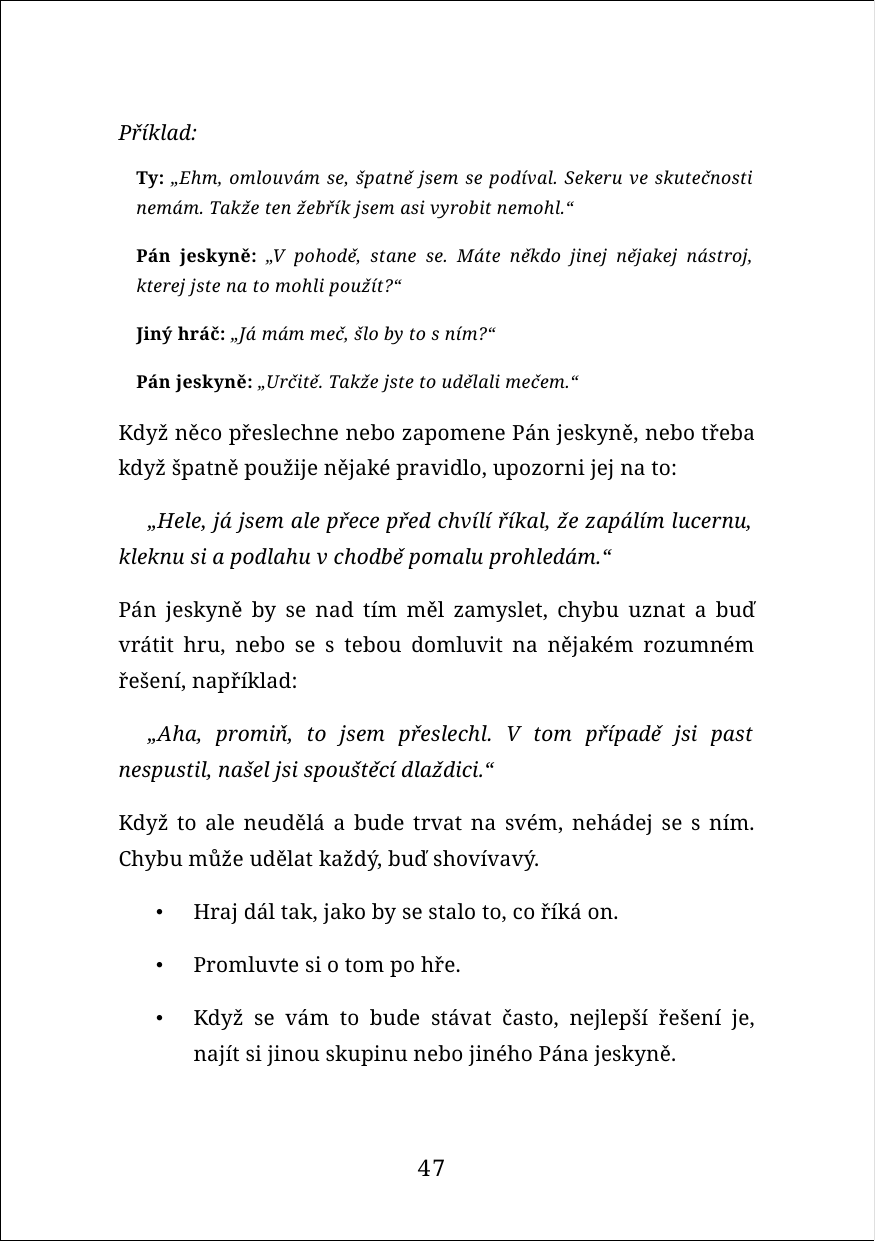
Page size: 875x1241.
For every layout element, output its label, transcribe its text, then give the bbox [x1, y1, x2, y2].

text Pán jeskyně: „Určitě. Takže jste to udělali mečem.“ [136, 370, 756, 394]
list Když se vám to bude stávat často, nejlepší řešení je, najít si jinou skupinu nebo jiného Pána jeskyně. [156, 1003, 756, 1067]
list Promluvte si o tom po hře. [156, 950, 756, 978]
text Příklad: [118, 118, 756, 147]
text Pán jeskyně: „V pohodě, stane se. Máte někdo jinej nějakej nástroj, kterej jste na to mohli použít?“ [136, 244, 756, 298]
text Ty: „Ehm, omlouvám se, špatně jsem se podíval. Sekeru ve skutečnosti nemám. Takže ten žebřík jsem asi vyrobit nemohl.“ [136, 166, 756, 220]
text Pán jeskyně by se nad tím měl zamyslet, chybu uznat a buď vrátit hru, nebo se s tebou domluvit na nějakém rozumném řešení, například: [118, 595, 756, 694]
text „Aha, promiň, to jsem přeslechl. V tom případě jsi past nespustil, našel jsi spouštěcí dlaždici.“ [118, 719, 756, 783]
text Když to ale neudělá a bude trvat na svém, nehádej se s ním. Chybu může udělat každý, buď shovívavý. [118, 808, 756, 872]
text Když něco přeslechne nebo zapomene Pán jeskyně, nebo třeba když špatně použije nějaké pravidlo, upozorni jej na to: [118, 418, 756, 482]
text Jiný hráč: „Já mám meč, šlo by to s ním?“ [136, 322, 756, 346]
list Hraj dál tak, jako by se stalo to, co říká on. [156, 897, 756, 925]
text „Hele, já jsem ale přece před chvílí říkal, že zapálím lucernu, kleknu si a podlahu v chodbě pomalu prohledám.“ [118, 506, 756, 570]
